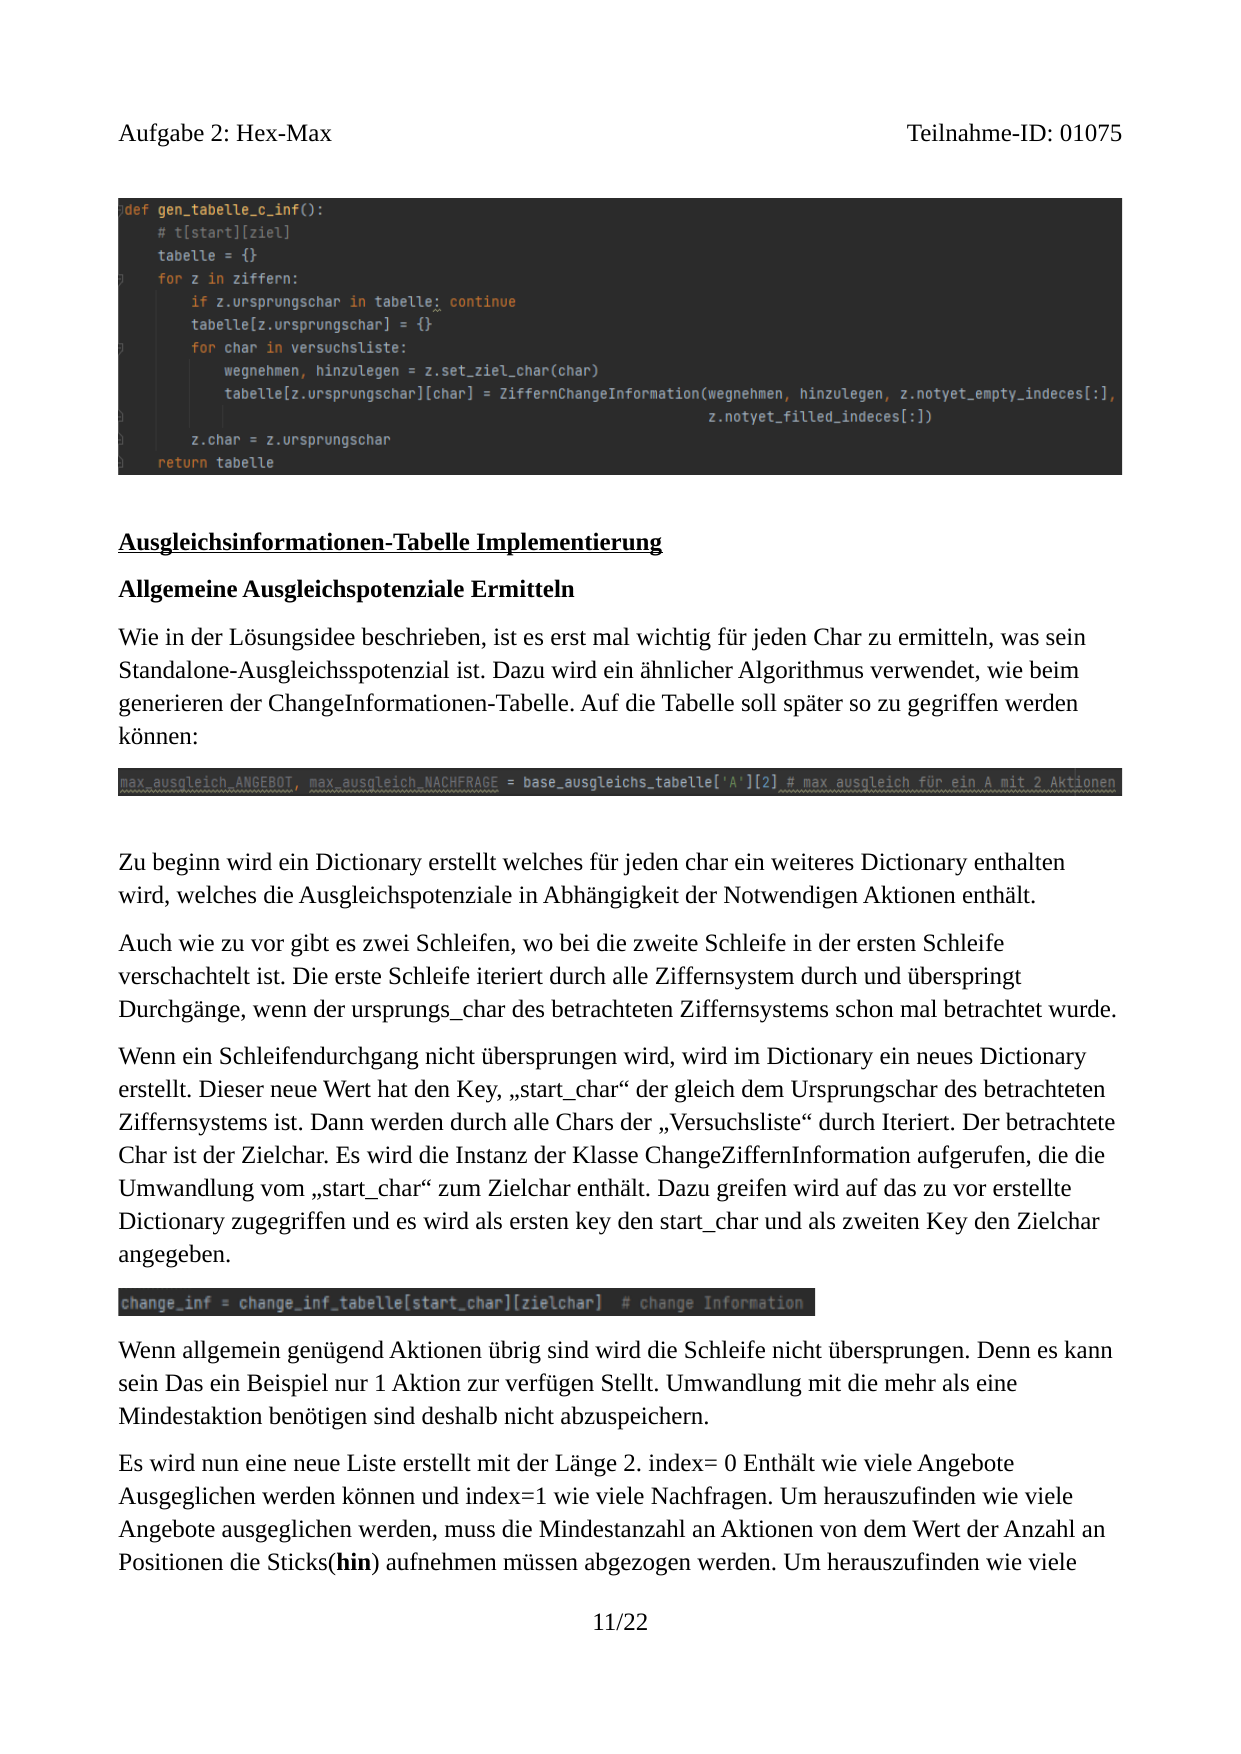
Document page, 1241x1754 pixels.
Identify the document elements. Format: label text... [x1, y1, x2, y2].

picture [118, 1288, 816, 1316]
text Wenn allgemein genügend Aktionen übrig sind wird die Schleife nicht übersprungen. Denn es kann sein Das ein Beispiel nur 1 Aktion zur verfügen Stellt. Umwandlung mit die mehr als eine Mindestaktion benötigen sind deshalb nicht abzuspeichern. [118, 1335, 1122, 1429]
picture [118, 198, 1123, 475]
picture [118, 768, 1123, 796]
text Es wird nun eine neue Liste erstellt mit der Länge 2. index= 0 Enthält wie viele Angebote Ausgeglichen werden können und index=1 wie viele Nachfragen. Um herauszufinden wie viele Angebote ausgeglichen werden, muss die Mindestanzahl an Aktionen von dem Wert der Anzahl an Positionen die Sticks(hin) aufnehmen müssen abgezogen werden. Um herauszufinden wie viele [118, 1448, 1122, 1576]
text Allgemeine Ausgleichspotenziale Ermitteln [118, 574, 1122, 603]
text Ausgleichsinformationen-Tabelle Implementierung [118, 527, 1122, 555]
text Wenn ein Schleifendurchgang nicht übersprungen wird, wird im Dictionary ein neues Dictionary erstellt. Dieser neue Wert hat den Key, „start_char“ der gleich dem Ursprungschar des betrachteten Ziffernsystems ist. Dann werden durch alle Chars der „Versuchsliste“ durch Iteriert. Der betrachtete Char ist der Zielchar. Es wird die Instanz der Klasse ChangeZiffernInformation aufgerufen, die die Umwandlung vom „start_char“ zum Zielchar enthält. Dazu greifen wird auf das zu vor erstellte Dictionary zugegriffen und es wird als ersten key den start_char und als zweiten Key den Zielchar angegeben. [118, 1041, 1122, 1268]
text Wie in der Lösungsidee beschrieben, ist es erst mal wichtig für jeden Char zu ermitteln, was sein Standalone-Ausgleichsspotenzial ist. Dazu wird ein ähnlicher Algorithmus verwendet, wie beim generieren der ChangeInformationen-Tabelle. Auf die Tabelle soll später so zu gegriffen werden können: [118, 622, 1122, 750]
text Zu beginn wird ein Dictionary erstellt welches für jeden char ein weiteres Dictionary enthalten wird, welches die Ausgleichspotenziale in Abhängigkeit der Notwendigen Aktionen enthält. [118, 847, 1122, 909]
text Auch wie zu vor gibt es zwei Schleifen, wo bei die zweite Schleife in der ersten Schleife verschachtelt ist. Die erste Schleife iteriert durch alle Ziffernsystem durch und überspringt Durchgänge, wenn der ursprungs_char des betrachteten Ziffernsystems schon mal betrachtet wurde. [118, 928, 1122, 1022]
